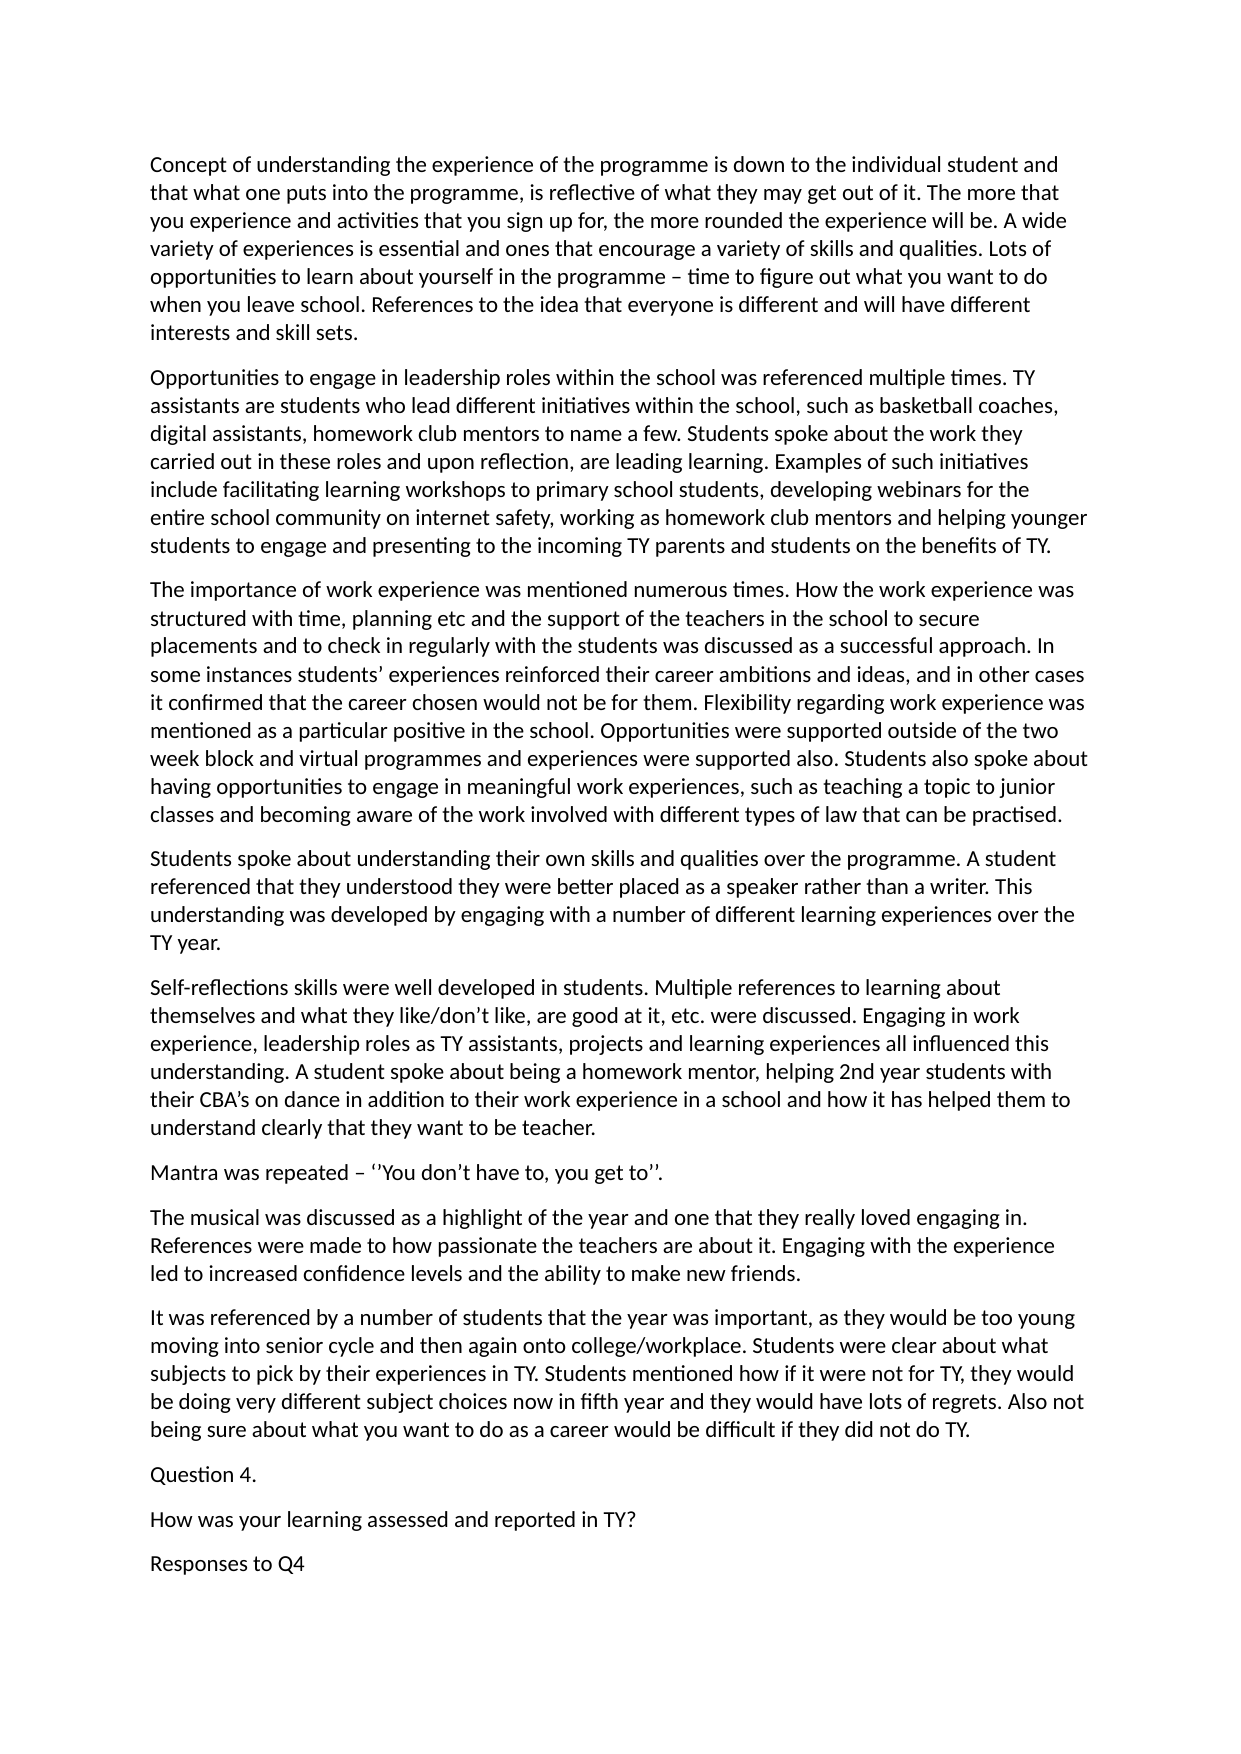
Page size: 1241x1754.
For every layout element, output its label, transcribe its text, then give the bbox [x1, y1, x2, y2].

text Self-reflections skills were well developed in students. Multiple references to learning about themselves and what they like/don’t like, are good at it, etc. were discussed. Engaging in work experience, leadership roles as TY assistants, projects and learning experiences all influenced this understanding. A student spoke about being a homework mentor, helping 2nd year students with their CBA’s on dance in addition to their work experience in a school and how it has helped them to understand clearly that they want to be teacher. [150, 973, 1090, 1141]
text How was your learning assessed and reported in TY? [150, 1505, 1090, 1533]
text Responses to Q4 [150, 1549, 1090, 1578]
text Opportunities to engage in leadership roles within the school was referenced multiple times. TY assistants are students who lead different initiatives within the school, such as basketball coaches, digital assistants, homework club mentors to name a few. Students spoke about the work they carried out in these roles and upon reflection, are leading learning. Examples of such initiatives include facilitating learning workshops to primary school students, developing webinars for the entire school community on internet safety, working as homework club mentors and helping younger students to engage and presenting to the incoming TY parents and students on the benefits of TY. [150, 363, 1090, 559]
text Question 4. [150, 1460, 1090, 1488]
text The musical was discussed as a highlight of the year and one that they really loved engaging in. References were made to how passionate the teachers are about it. Engaging with the experience led to increased confidence levels and the ability to make new friends. [150, 1203, 1090, 1287]
text It was referenced by a number of students that the year was important, as they would be too young moving into senior cycle and then again onto college/workplace. Students were clear about what subjects to pick by their experiences in TY. Students mentioned how if it were not for TY, they would be doing very different subject choices now in fifth year and they would have lots of regrets. Also not being sure about what you want to do as a career would be difficult if they did not do TY. [150, 1303, 1090, 1443]
text Students spoke about understanding their own skills and qualities over the programme. A student referenced that they understood they were better placed as a speaker rather than a writer. This understanding was developed by engaging with a number of different learning experiences over the TY year. [150, 844, 1090, 957]
text The importance of work experience was mentioned numerous times. How the work experience was structured with time, planning etc and the support of the teachers in the school to secure placements and to check in regularly with the students was discussed as a successful approach. In some instances students’ experiences reinforced their career ambitions and ideas, and in other cases it confirmed that the career chosen would not be for them. Flexibility regarding work experience was mentioned as a particular positive in the school. Opportunities were supported outside of the two week block and virtual programmes and experiences were supported also. Students also spoke about having opportunities to engage in meaningful work experiences, such as teaching a topic to junior classes and becoming aware of the work involved with different types of law that can be practised. [150, 576, 1090, 828]
text Concept of understanding the experience of the programme is down to the individual student and that what one puts into the programme, is reflective of what they may get out of it. The more that you experience and activities that you sign up for, the more rounded the experience will be. A wide variety of experiences is essential and ones that encourage a variety of skills and qualities. Lots of opportunities to learn about yourself in the programme – time to figure out what you want to do when you leave school. References to the idea that everyone is different and will have different interests and skill sets. [150, 150, 1090, 346]
text Mantra was repeated – ‘’You don’t have to, you get to’’. [150, 1158, 1090, 1186]
